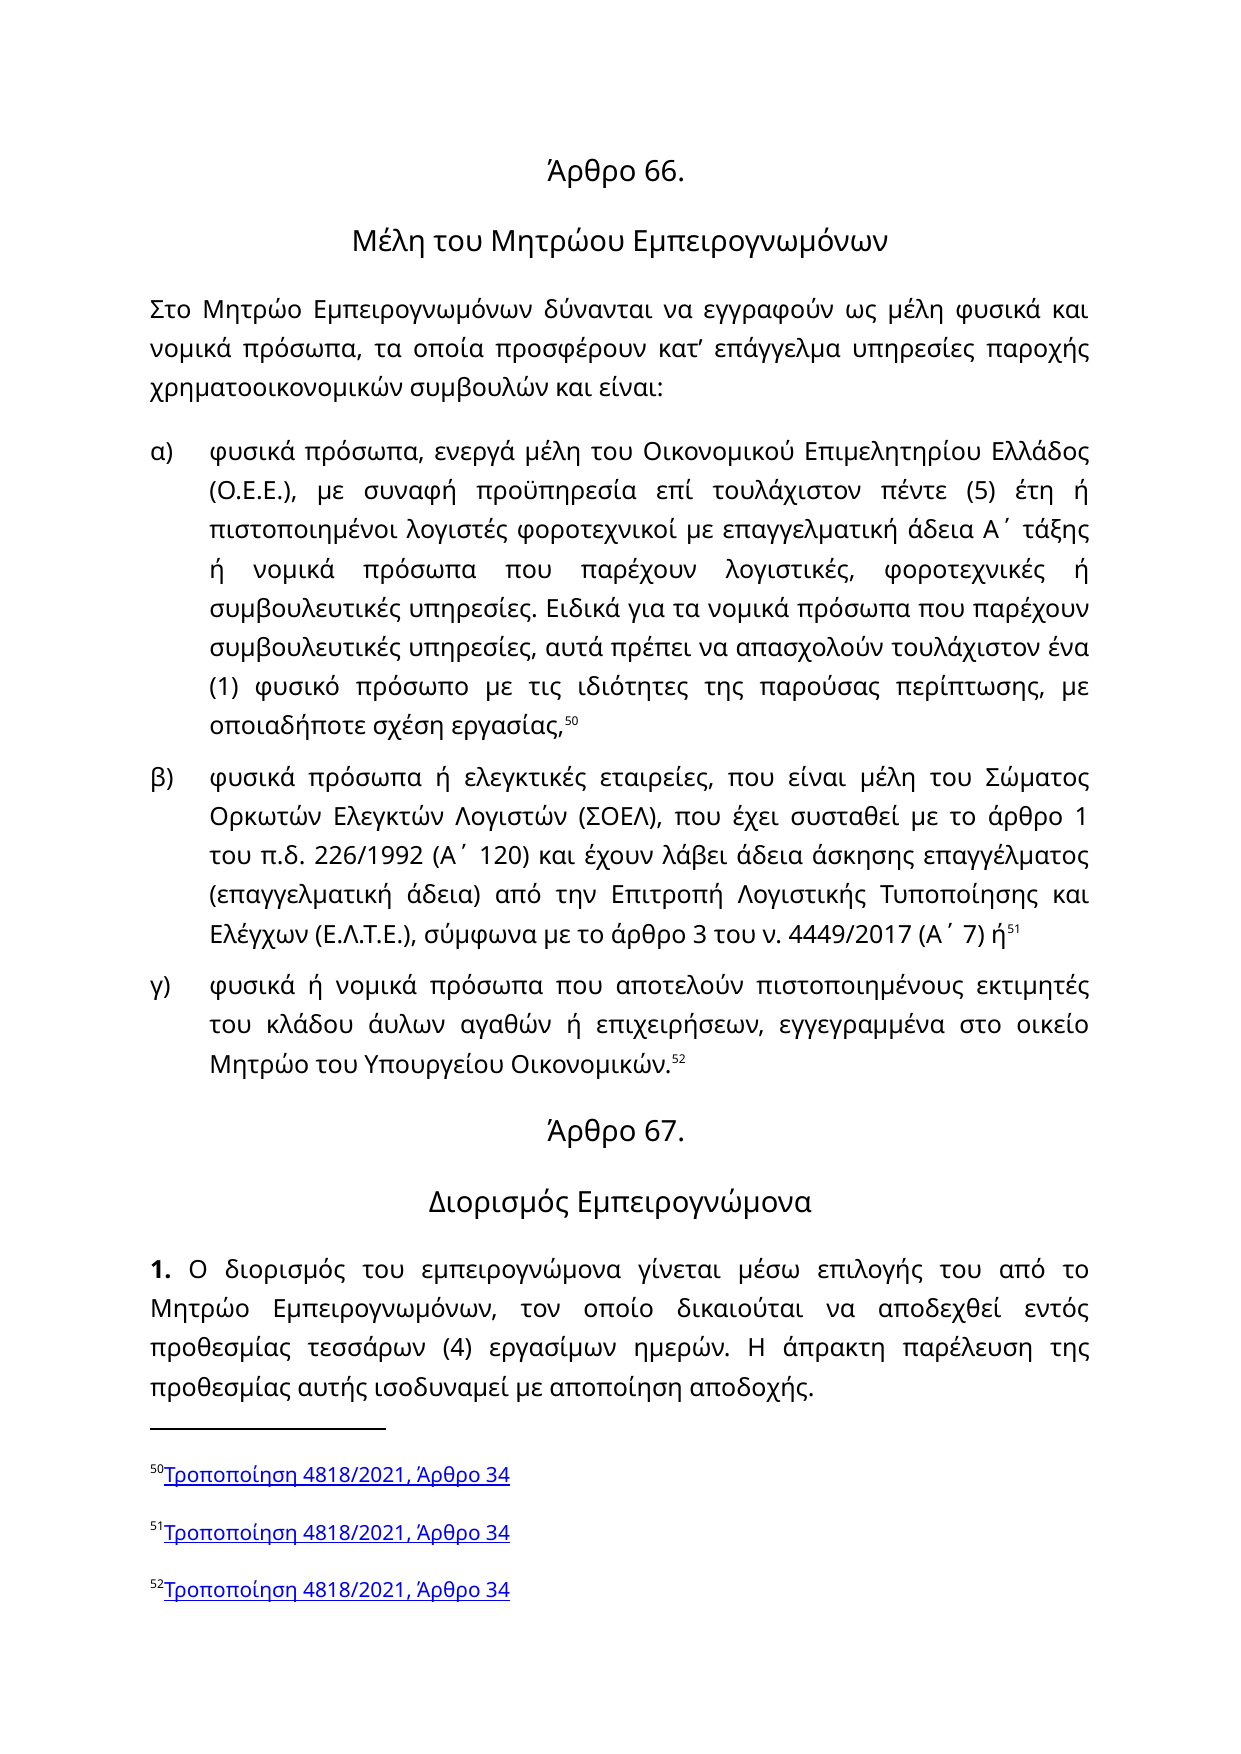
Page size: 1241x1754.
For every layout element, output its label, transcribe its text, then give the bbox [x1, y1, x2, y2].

text 1. Ο διορισμός του εμπειρογνώμονα γίνεται μέσω επιλογής του από το Μητρώο Εμπειρογνωμόνων, τον οποίο δικαιούται να αποδεχθεί εντός προθεσμίας τεσσάρων (4) εργασίμων ημερών. Η άπρακτη παρέλευση της προθεσμίας αυτής ισοδυναμεί με αποποίηση αποδοχής. [150, 1252, 1090, 1403]
subtitle Άρθρο 66. [150, 150, 1090, 190]
list α) φυσικά πρόσωπα, ενεργά μέλη του Οικονομικού Επιμελητηρίου Ελλάδος (Ο.Ε.Ε.), με συναφή προϋπηρεσία επί τουλάχιστον πέντε (5) έτη ή πιστοποιημένοι λογιστές φοροτεχνικοί με επαγγελματική άδεια Α΄ τάξης ή νομικά πρόσωπα που παρέχουν λογιστικές, φοροτεχνικές ή συμβουλευτικές υπηρεσίες. Ειδικά για τα νομικά πρόσωπα που παρέχουν συμβουλευτικές υπηρεσίες, αυτά πρέπει να απασχολούν τουλάχιστον ένα (1) φυσικό πρόσωπο με τις ιδιότητες της παρούσας περίπτωσης, με οποιαδήποτε σχέση εργασίας, [150, 434, 1090, 742]
text Στο Μητρώο Εμπειρογνωμόνων δύνανται να εγγραφούν ως μέλη φυσικά και νομικά πρόσωπα, τα οποία προσφέρουν κατ’ επάγγελμα υπηρεσίες παροχής χρηματοοικονομικών συμβουλών και είναι: [150, 291, 1090, 404]
list γ) φυσικά ή νομικά πρόσωπα που αποτελούν πιστοποιημένους εκτιμητές του κλάδου άυλων αγαθών ή επιχειρήσεων, εγγεγραμμένα στο οικείο Μητρώο του Υπουργείου Οικονομικών. [150, 968, 1090, 1080]
list β) φυσικά πρόσωπα ή ελεγκτικές εταιρείες, που είναι μέλη του Σώματος Ορκωτών Ελεγκτών Λογιστών (ΣΟΕΛ), που έχει συσταθεί με το άρθρο 1 του π.δ. 226/1992 (Α΄ 120) και έχουν λάβει άδεια άσκησης επαγγέλματος (επαγγελματική άδεια) από την Επιτροπή Λογιστικής Τυποποίησης και Ελέγχων (Ε.Λ.Τ.Ε.), σύμφωνα με το άρθρο 3 του ν. 4449/2017 (Α΄ 7) ή [150, 759, 1090, 950]
text Τροποποίηση 4818/2021, Άρθρο 34 [150, 1576, 1090, 1604]
text Τροποποίηση 4818/2021, Άρθρο 34 [150, 1460, 1090, 1489]
text Τροποποίηση 4818/2021, Άρθρο 34 [150, 1518, 1090, 1546]
subtitle Μέλη του Μητρώου Εμπειρογνωμόνων [150, 221, 1090, 260]
subtitle Διορισμός Εμπειρογνώμονα [150, 1181, 1090, 1221]
subtitle Άρθρο 67. [150, 1110, 1090, 1150]
